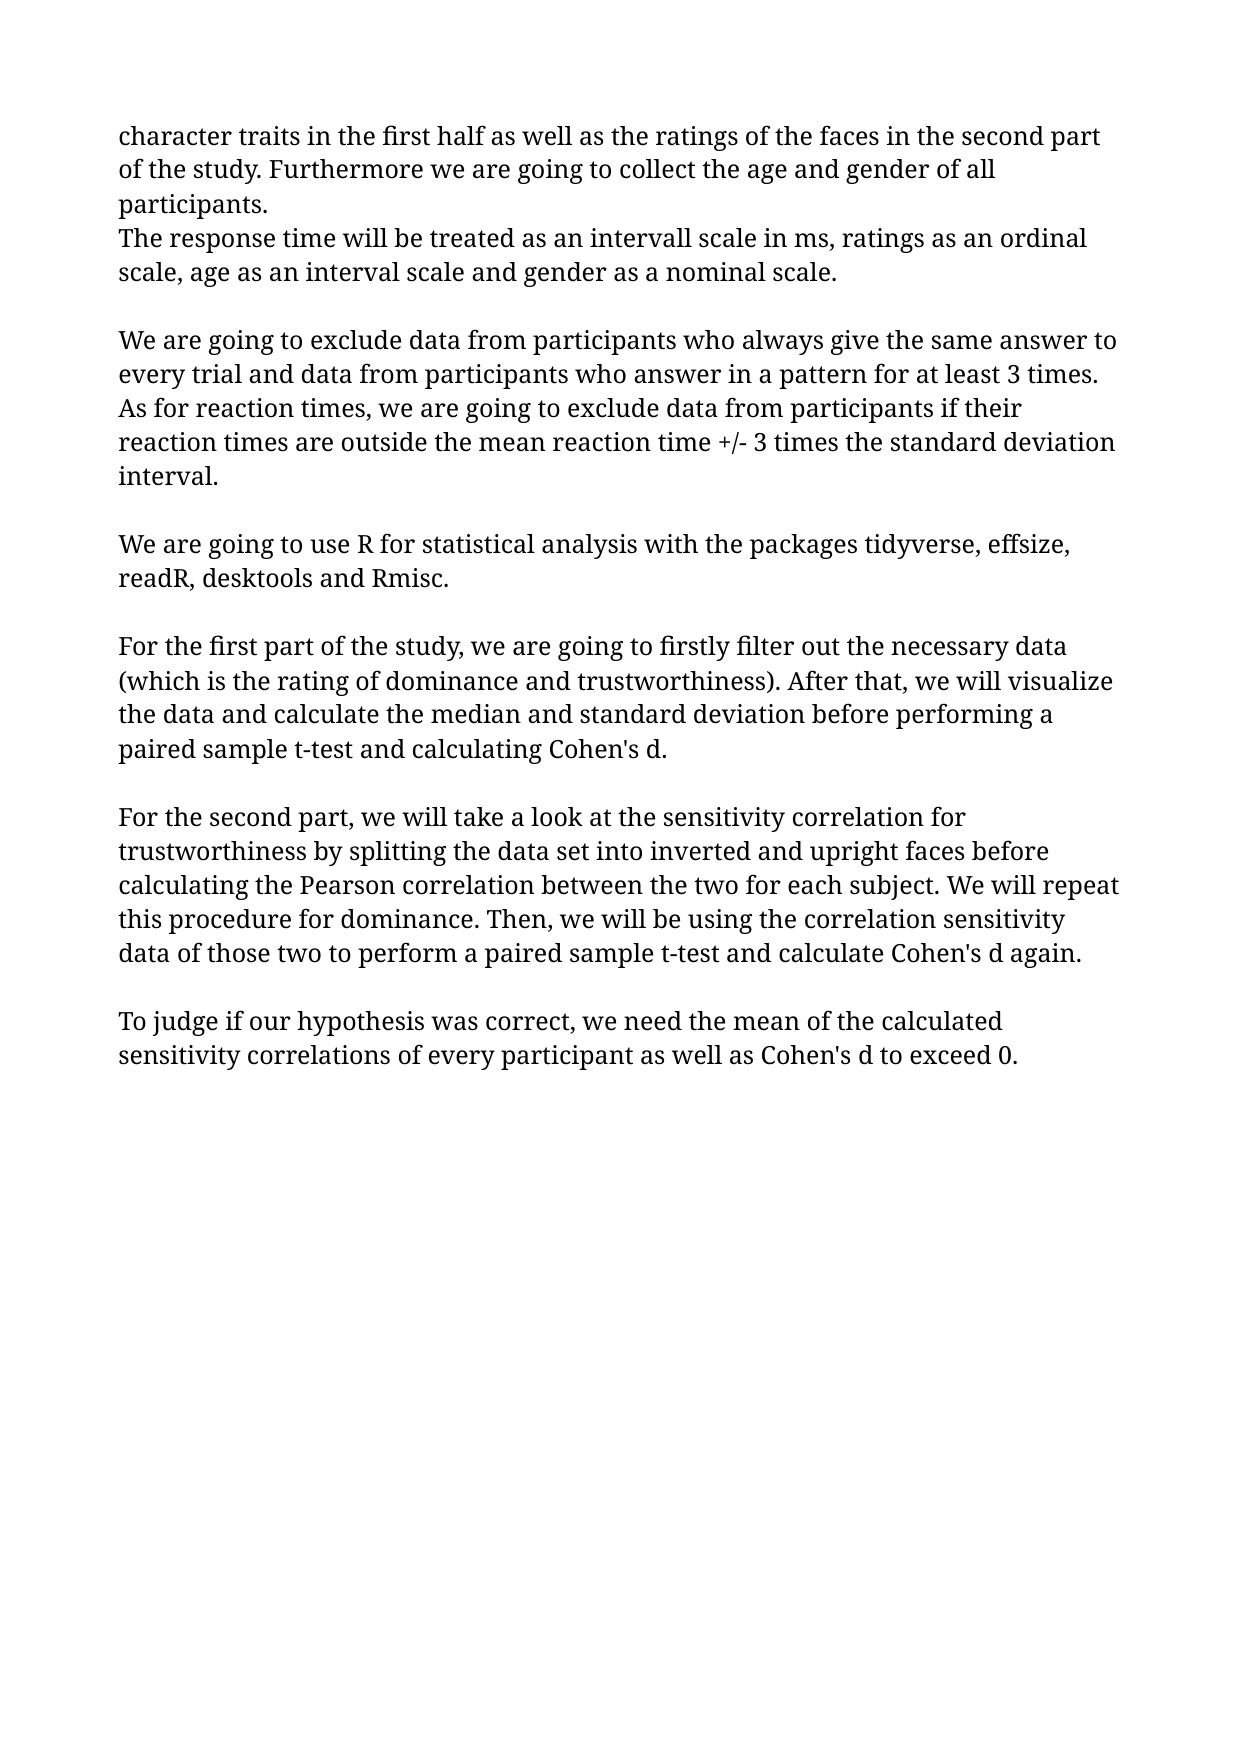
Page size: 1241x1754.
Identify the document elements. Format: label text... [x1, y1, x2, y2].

text For the first part of the study, we are going to firstly filter out the necessary data (which is the rating of dominance and trustworthiness). After that, we will visualize the data and calculate the median and standard deviation before performing a paired sample t-test and calculating Cohen's d. [118, 629, 1122, 765]
text The response time will be treated as an intervall scale in ms, ratings as an ordinal scale, age as an interval scale and gender as a nominal scale. [118, 220, 1122, 288]
text To judge if our hypothesis was correct, we need the mean of the calculated sensitivity correlations of every participant as well as Cohen's d to exceed 0. [118, 1004, 1122, 1072]
text We are going to exclude data from participants who always give the same answer to every trial and data from participants who answer in a pattern for at least 3 times. As for reaction times, we are going to exclude data from participants if their reaction times are outside the mean reaction time +/- 3 times the standard deviation interval. [118, 322, 1122, 493]
text character traits in the first half as well as the ratings of the faces in the second part of the study. Furthermore we are going to collect the age and gender of all participants. [118, 118, 1122, 220]
text We are going to use R for statistical analysis with the packages tidyverse, effsize, readR, desktools and Rmisc. [118, 527, 1122, 595]
text For the second part, we will take a look at the sensitivity correlation for trustworthiness by splitting the data set into inverted and upright faces before calculating the Pearson correlation between the two for each subject. We will repeat this procedure for dominance. Then, we will be using the correlation sensitivity data of those two to perform a paired sample t-test and calculate Cohen's d again. [118, 799, 1122, 970]
